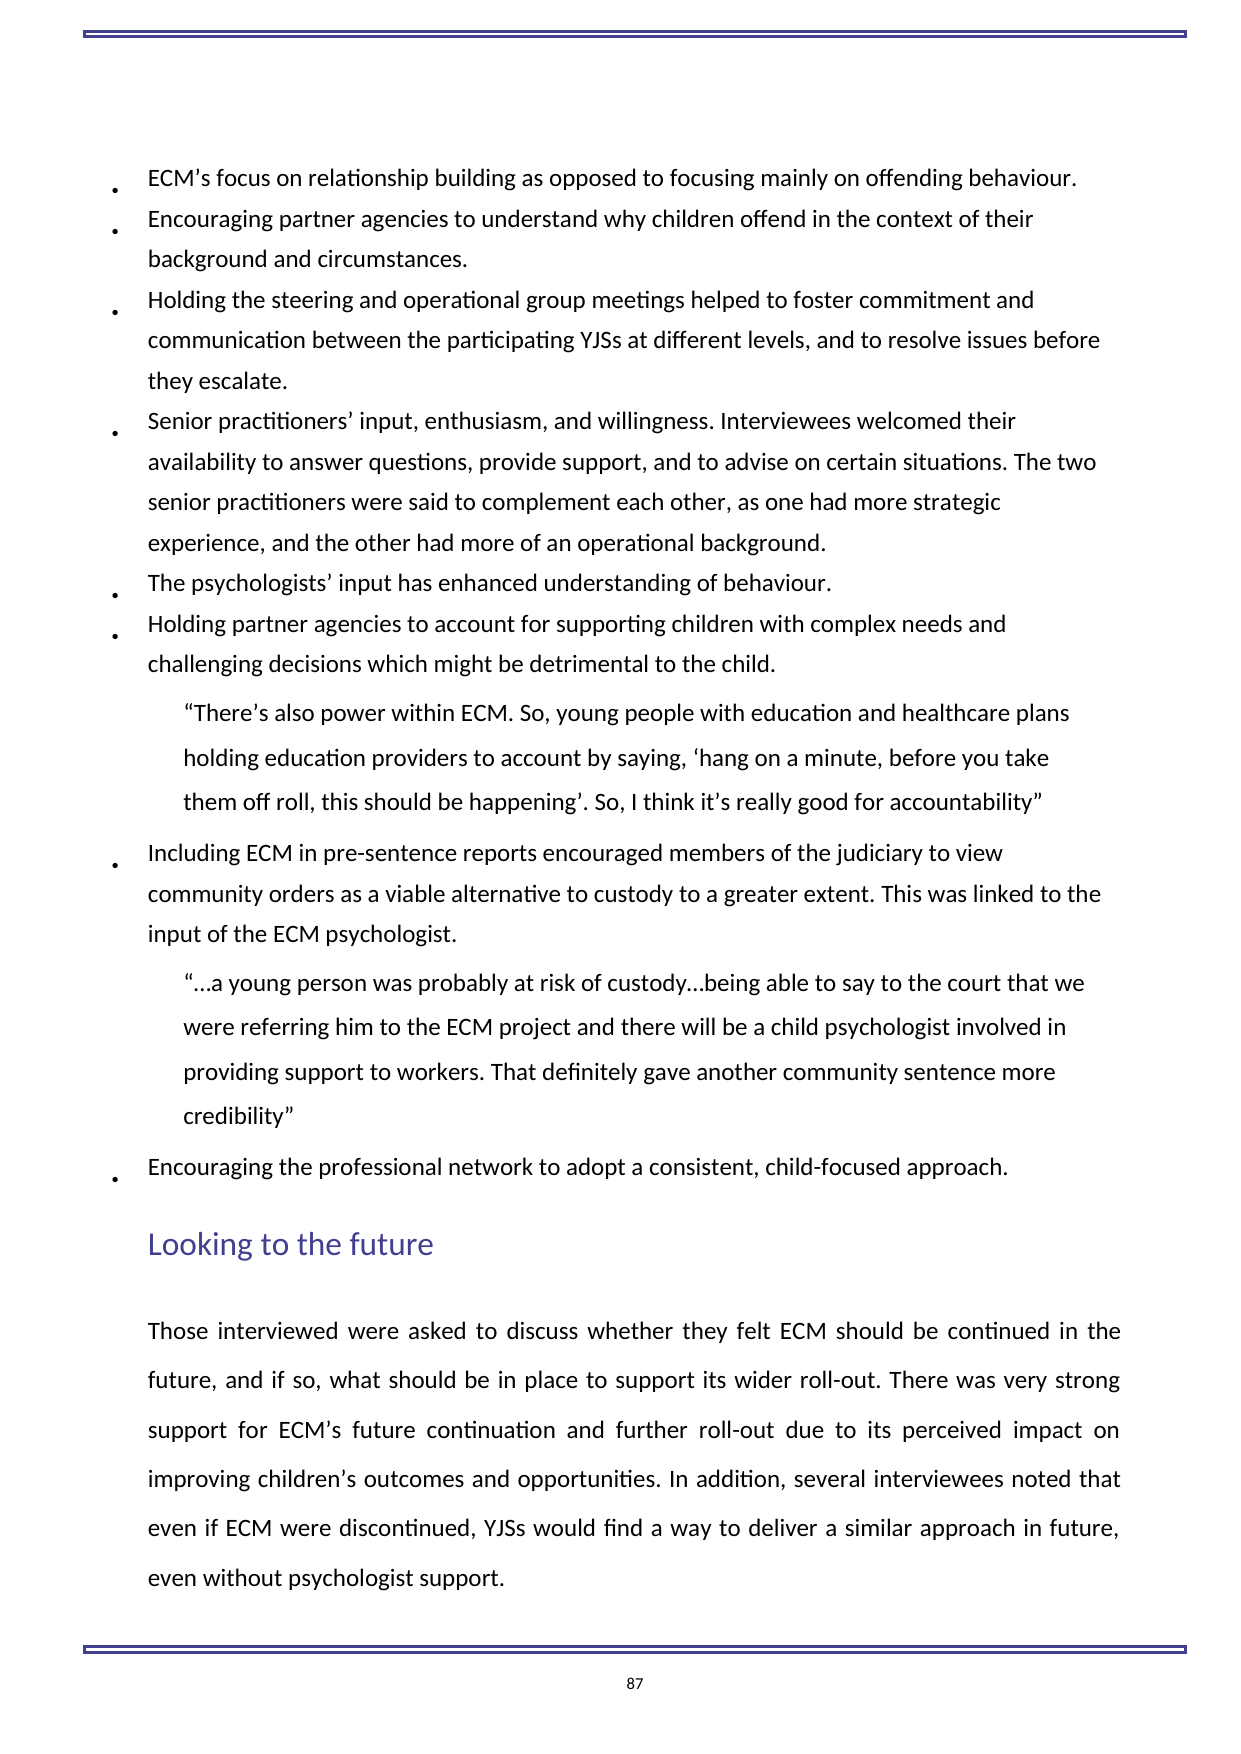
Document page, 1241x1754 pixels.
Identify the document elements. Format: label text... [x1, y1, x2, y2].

list Encouraging the professional network to adopt a consistent, child-focused approach. [112, 1151, 1122, 1192]
text “…a young person was probably at risk of custody…being able to say to the court that we were referring him to the ECM project and there will be a child psychologist involved in providing support to workers. That definitely gave another community sentence more credibility” [183, 967, 1087, 1141]
text “There’s also power within ECM. So, young people with education and healthcare plans holding education providers to account by saying, ‘hang on a minute, before you take them off roll, this should be happening’. So, I think it’s really good for accountability” [183, 697, 1087, 827]
list Holding the steering and operational group meetings helped to foster commitment and communication between the participating YJSs at different levels, and to resolve issues before they escalate. [112, 284, 1122, 406]
list Including ECM in pre-sentence reports encouraged members of the judiciary to view community orders as a viable alternative to custody to a greater extent. This was linked to the input of the ECM psychologist. [112, 837, 1122, 959]
list Encouraging partner agencies to understand why children offend in the context of their background and circumstances. [112, 203, 1122, 284]
list ECM’s focus on relationship building as opposed to focusing mainly on offending behaviour. [112, 162, 1122, 203]
list Holding partner agencies to account for supporting children with complex needs and challenging decisions which might be detrimental to the child. [112, 608, 1122, 689]
list Senior practitioners’ input, enthusiasm, and willingness. Interviewees welcomed their availability to answer questions, provide support, and to advise on certain situations. The two senior practitioners were said to complement each other, as one had more strategic experience, and the other had more of an operational background. [112, 406, 1122, 568]
list The psychologists’ input has enhanced understanding of behaviour. [112, 568, 1122, 608]
text Those interviewed were asked to discuss whether they felt ECM should be continued in the future, and if so, what should be in place to support its wider roll-out. There was very strong support for ECM’s future continuation and further roll-out due to its perceived impact on improving children’s outcomes and opportunities. In addition, several interviewees noted that even if ECM were discontinued, YJSs would find a way to deliver a similar approach in future, even without psychologist support. [148, 1315, 1122, 1605]
subtitle Looking to the future [148, 1223, 1122, 1277]
